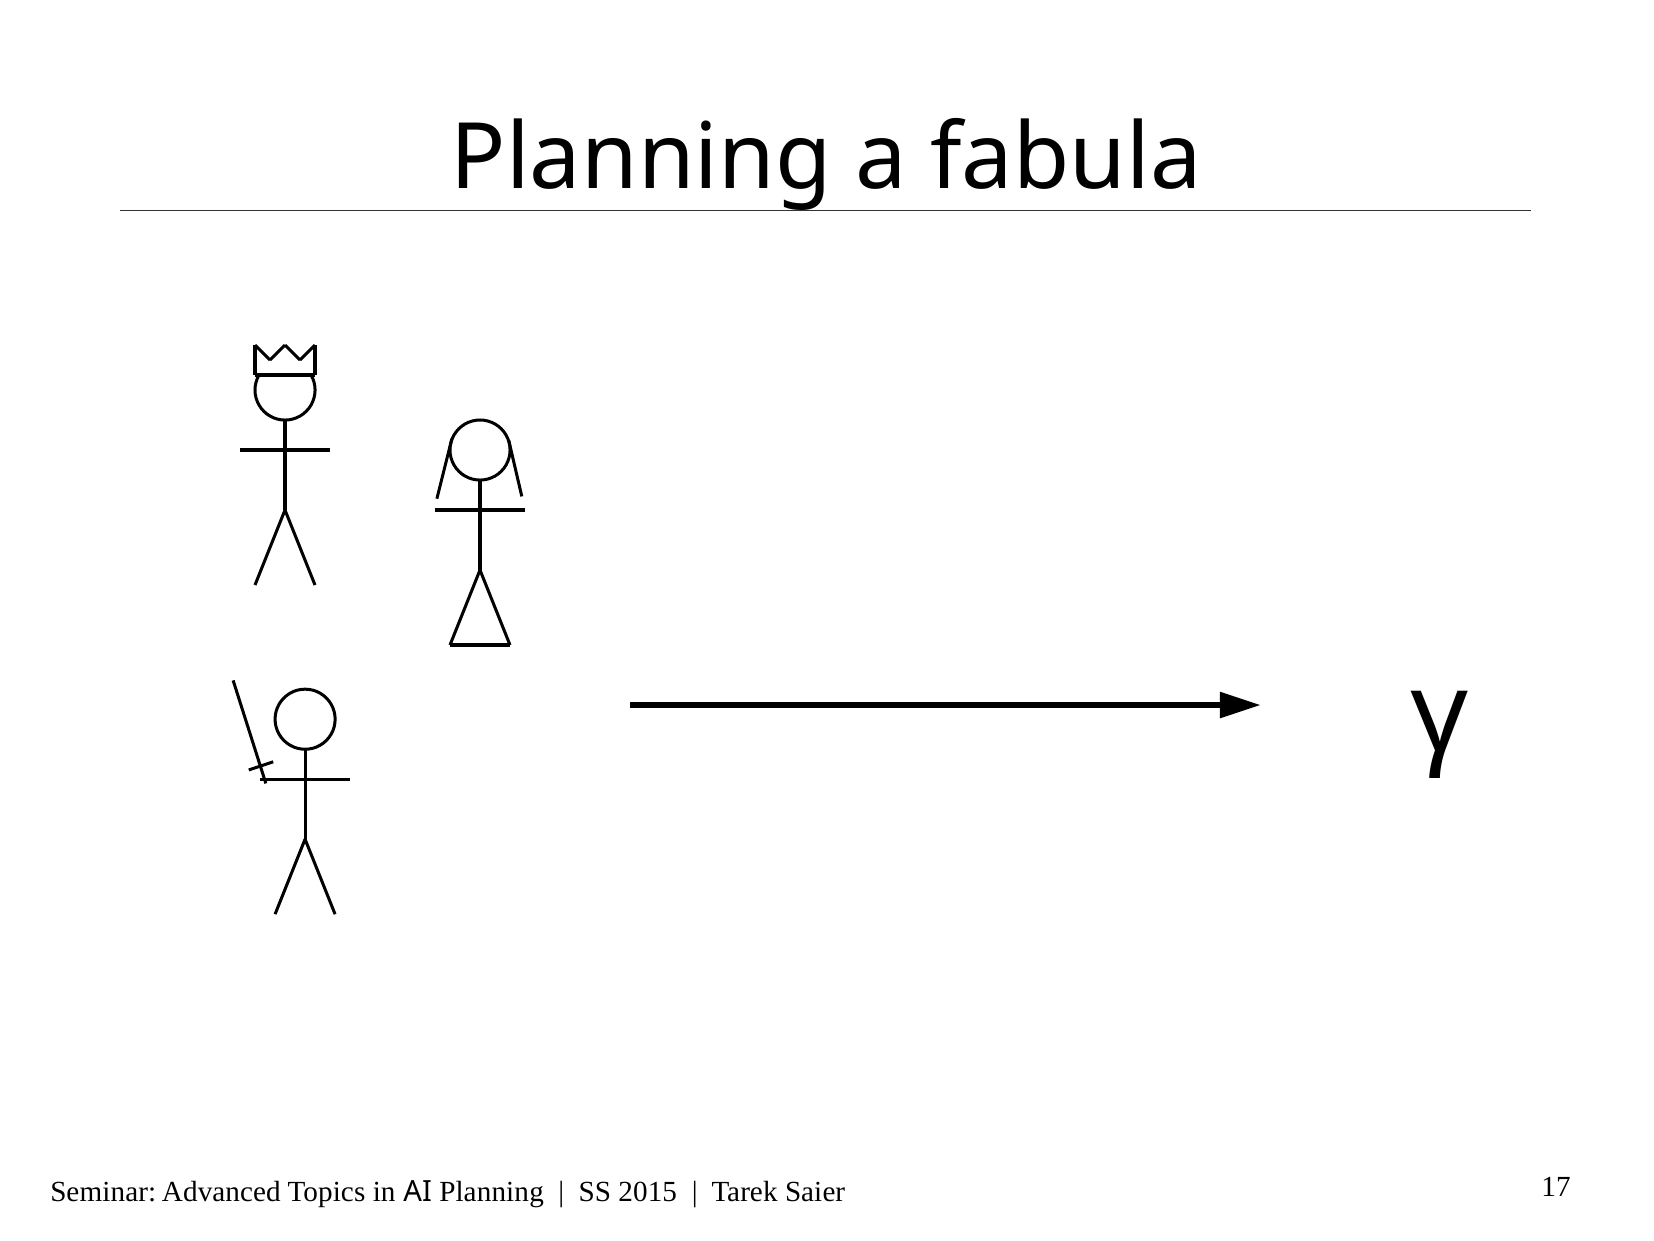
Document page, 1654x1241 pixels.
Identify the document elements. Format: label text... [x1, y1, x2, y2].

text_box [259, 345, 281, 356]
text_box [289, 345, 311, 356]
title Planning a fabula [82, 49, 1571, 257]
text_box [257, 349, 313, 373]
text_box γ [1410, 631, 1468, 766]
